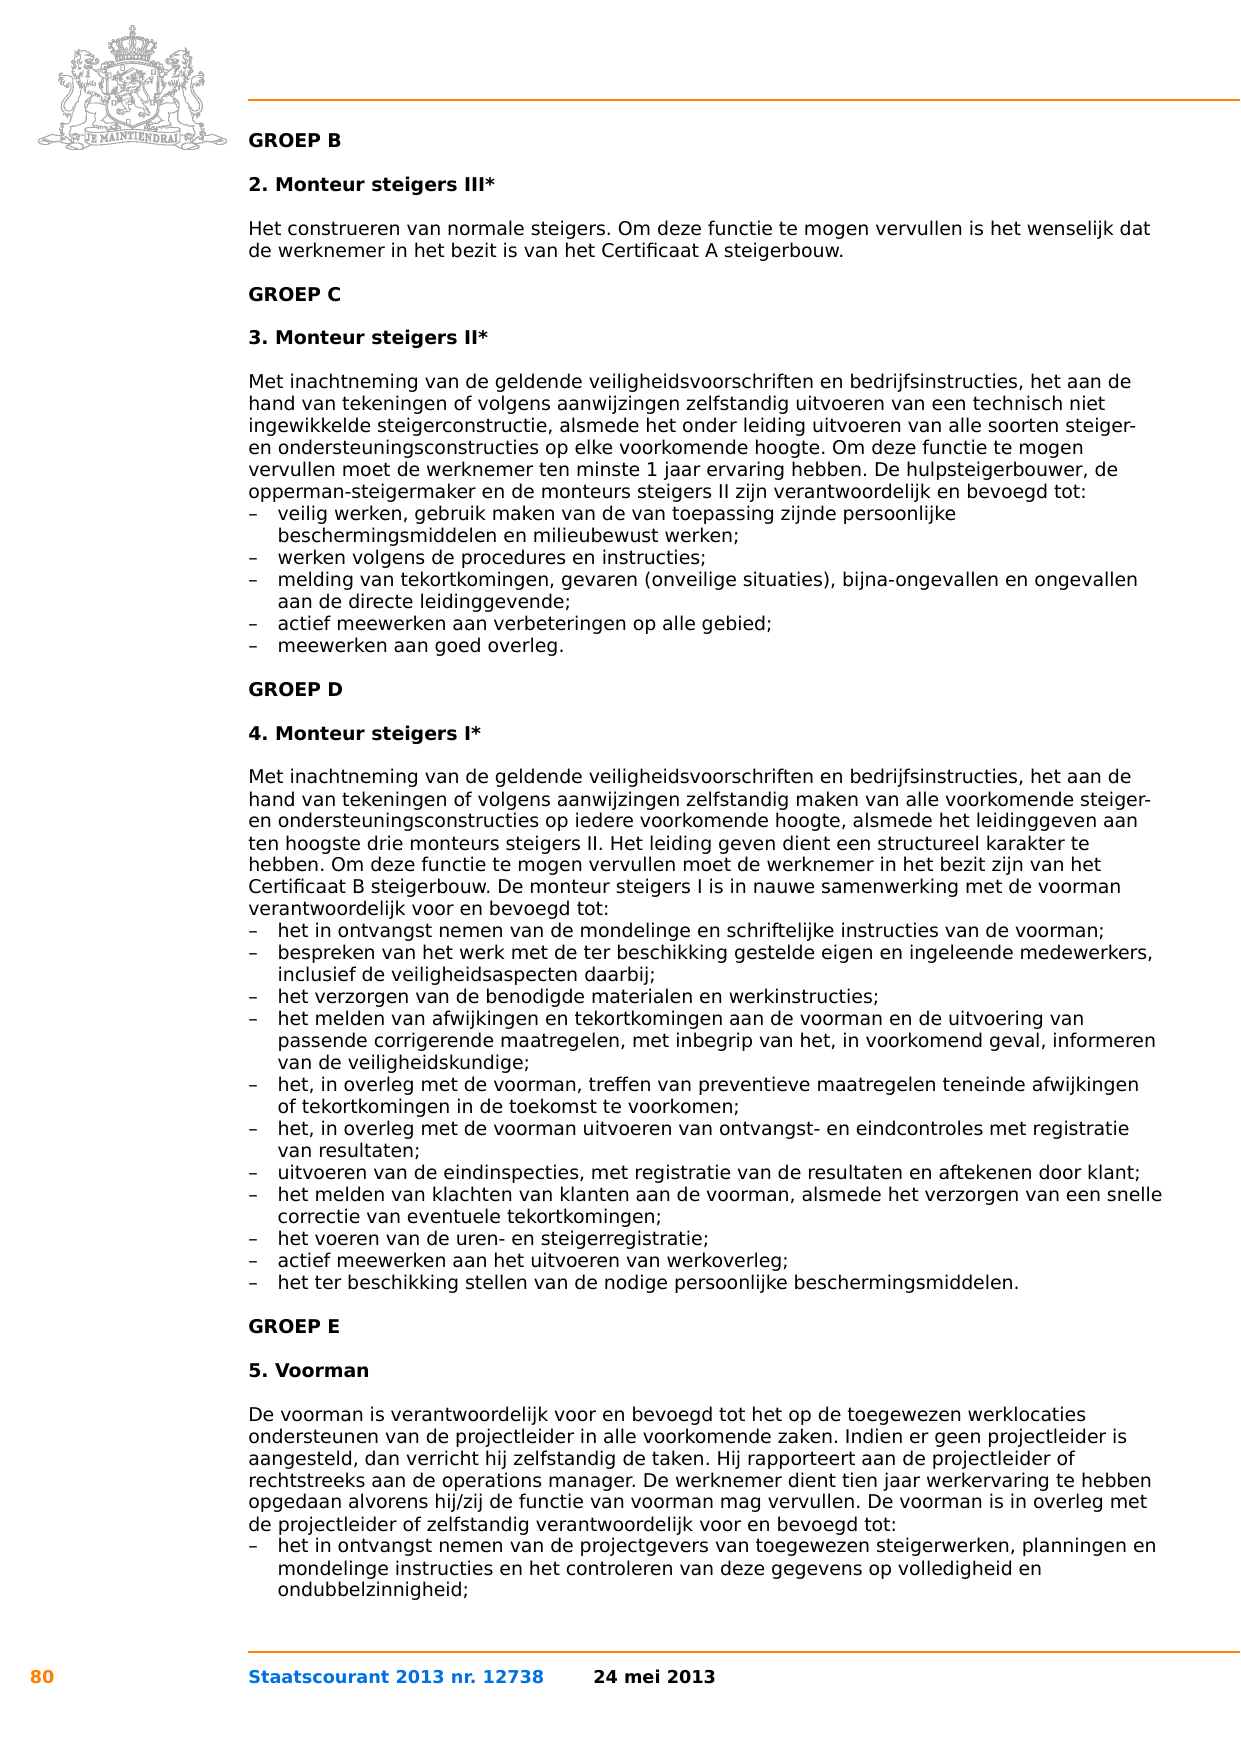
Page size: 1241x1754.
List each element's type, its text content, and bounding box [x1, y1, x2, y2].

text Het construeren van normale steigers. Om deze functie te mogen vervullen is het wenselijk dat de werknemer in het bezit is van het Certificaat A steigerbouw. [248, 218, 1163, 262]
text – actief meewerken aan verbeteringen op alle gebied; [248, 613, 1163, 635]
text – het, in overleg met de voorman, treffen van preventieve maatregelen teneinde afwijkingen of tekortkomingen in de toekomst te voorkomen; [248, 1074, 1163, 1118]
text – uitvoeren van de eindinspecties, met registratie van de resultaten en aftekenen door klant; [248, 1162, 1163, 1184]
text – het voeren van de uren- en steigerregistratie; [248, 1228, 1163, 1250]
text – het in ontvangst nemen van de mondelinge en schriftelijke instructies van de voorman; [248, 920, 1163, 942]
text De voorman is verantwoordelijk voor en bevoegd tot het op de toegewezen werklocaties ondersteunen van de projectleider in alle voorkomende zaken. Indien er geen projectleider is aangesteld, dan verricht hij zelfstandig de taken. Hij rapporteert aan de projectleider of rechtstreeks aan de operations manager. De werknemer dient tien jaar werkervaring te hebben opgedaan alvorens hij/zij de functie van voorman mag vervullen. De voorman is in overleg met de projectleider of zelfstandig verantwoordelijk voor en bevoegd tot: [248, 1403, 1163, 1535]
subtitle GROEP E [248, 1316, 1163, 1338]
subtitle 2. Monteur steigers III* [248, 174, 1163, 196]
picture [38, 25, 227, 150]
text – het, in overleg met de voorman uitvoeren van ontvangst- en eindcontroles met registratie van resultaten; [248, 1118, 1163, 1162]
text – het verzorgen van de benodigde materialen en werkinstructies; [248, 986, 1163, 1008]
text – het melden van klachten van klanten aan de voorman, alsmede het verzorgen van een snelle correctie van eventuele tekortkomingen; [248, 1184, 1163, 1228]
text – het in ontvangst nemen van de projectgevers van toegewezen steigerwerken, planningen en mondelinge instructies en het controleren van deze gegevens op volledigheid en ondubbelzinnigheid; [248, 1535, 1163, 1601]
subtitle GROEP C [248, 283, 1163, 305]
subtitle GROEP B [248, 130, 1163, 152]
text Met inachtneming van de geldende veiligheidsvoorschriften en bedrijfsinstructies, het aan de hand van tekeningen of volgens aanwijzingen zelfstandig maken van alle voorkomende steiger- en ondersteuningsconstructies op iedere voorkomende hoogte, alsmede het leidinggeven aan ten hoogste drie monteurs steigers II. Het leiding geven dient een structureel karakter te hebben. Om deze functie te mogen vervullen moet de werknemer in het bezit zijn van het Certificaat B steigerbouw. De monteur steigers I is in nauwe samenwerking met de voorman verantwoordelijk voor en bevoegd tot: [248, 766, 1163, 920]
text – melding van tekortkomingen, gevaren (onveilige situaties), bijna-ongevallen en ongevallen aan de directe leidinggevende; [248, 569, 1163, 613]
text – actief meewerken aan het uitvoeren van werkoverleg; [248, 1250, 1163, 1272]
text Met inachtneming van de geldende veiligheidsvoorschriften en bedrijfsinstructies, het aan de hand van tekeningen of volgens aanwijzingen zelfstandig uitvoeren van een technisch niet ingewikkelde steigerconstructie, alsmede het onder leiding uitvoeren van alle soorten steiger- en ondersteuningsconstructies op elke voorkomende hoogte. Om deze functie te mogen vervullen moet de werknemer ten minste 1 jaar ervaring hebben. De hulpsteigerbouwer, de opperman-steigermaker en de monteurs steigers II zijn verantwoordelijk en bevoegd tot: [248, 371, 1163, 503]
subtitle GROEP D [248, 679, 1163, 701]
text – het melden van afwijkingen en tekortkomingen aan de voorman en de uitvoering van passende corrigerende maatregelen, met inbegrip van het, in voorkomend geval, informeren van de veiligheidskundige; [248, 1008, 1163, 1074]
text – bespreken van het werk met de ter beschikking gestelde eigen en ingeleende medewerkers, inclusief de veiligheidsaspecten daarbij; [248, 942, 1163, 986]
text – het ter beschikking stellen van de nodige persoonlijke beschermingsmiddelen. [248, 1272, 1163, 1294]
text – werken volgens de procedures en instructies; [248, 547, 1163, 569]
subtitle 3. Monteur steigers II* [248, 327, 1163, 349]
text – meewerken aan goed overleg. [248, 635, 1163, 657]
subtitle 5. Voorman [248, 1360, 1163, 1382]
subtitle 4. Monteur steigers I* [248, 723, 1163, 744]
text – veilig werken, gebruik maken van de van toepassing zijnde persoonlijke beschermingsmiddelen en milieubewust werken; [248, 503, 1163, 547]
